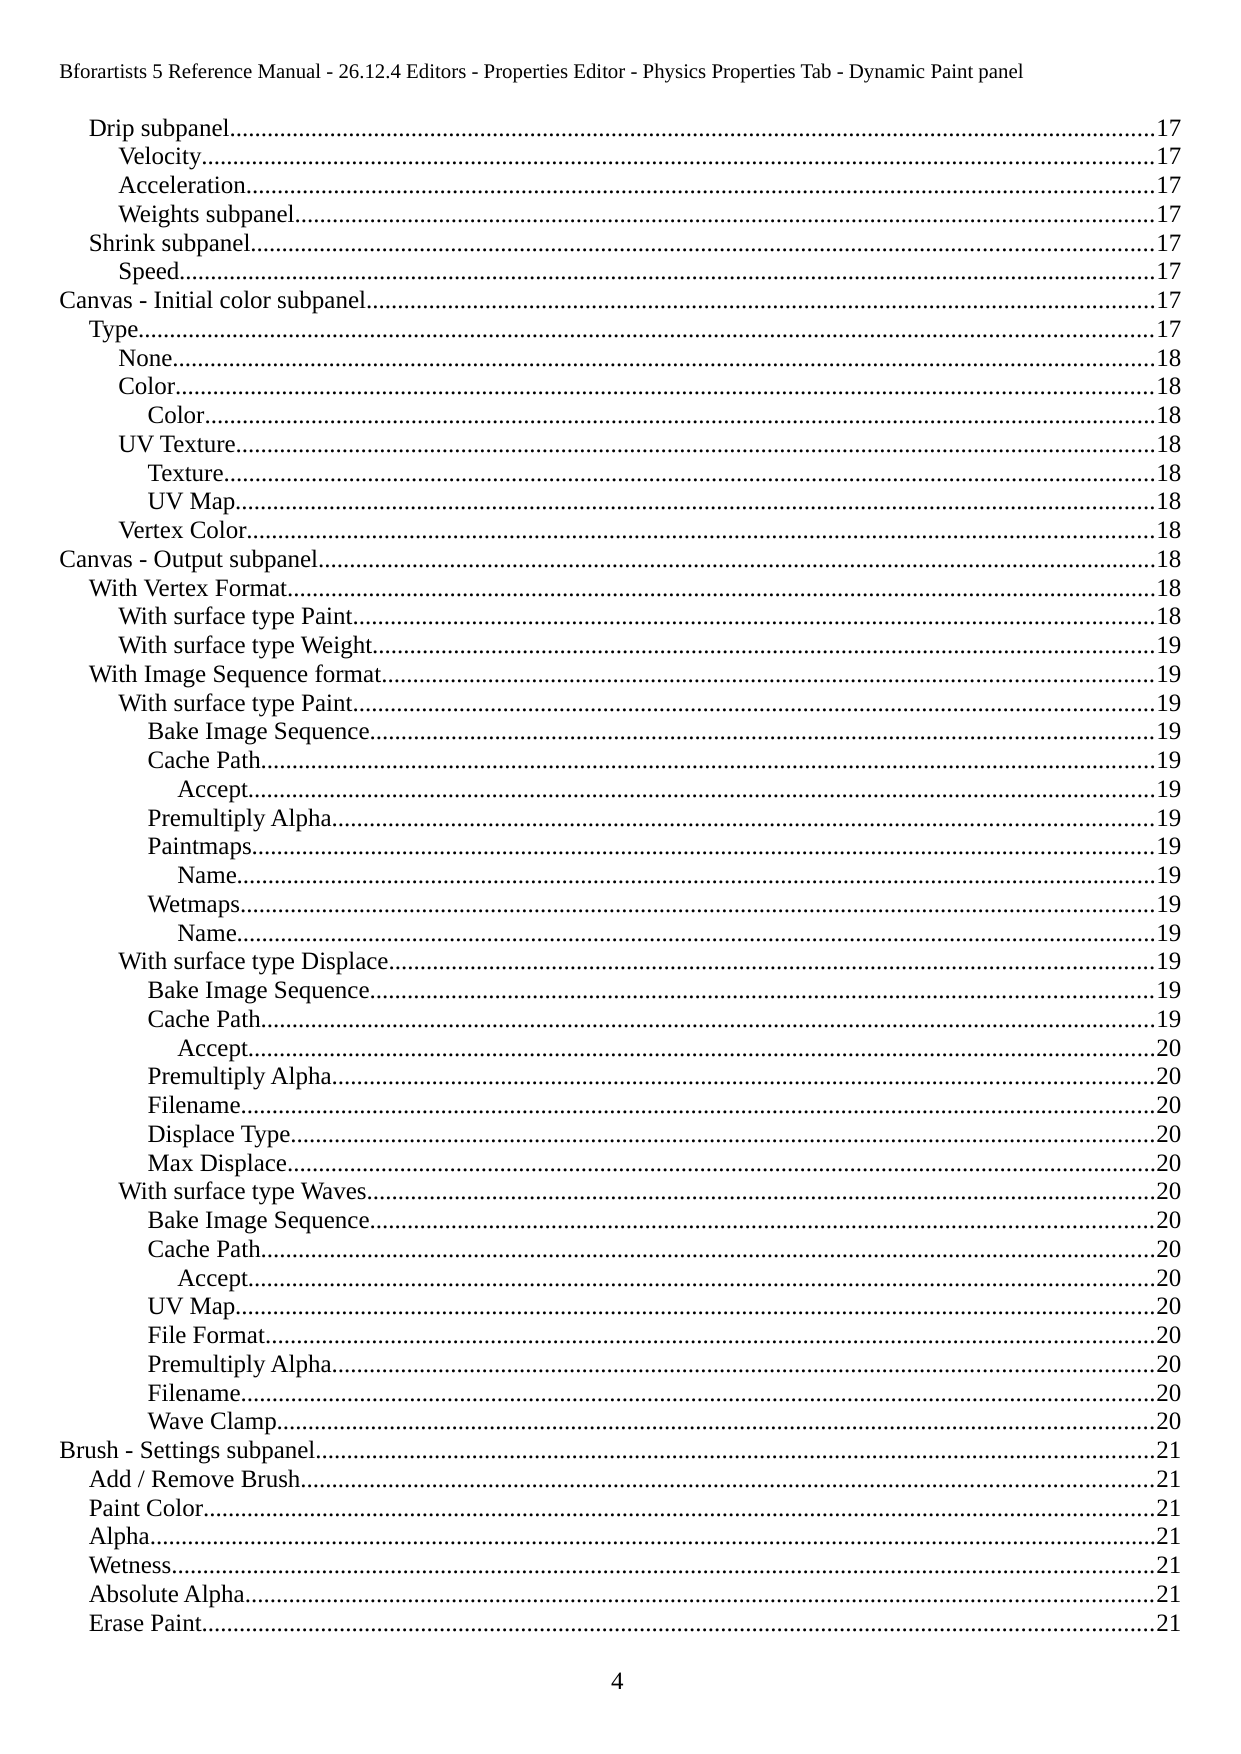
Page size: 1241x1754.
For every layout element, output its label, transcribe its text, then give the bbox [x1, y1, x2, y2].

text Brush - Settings subpanel 21 [59, 1435, 1181, 1464]
text Cache Path 20 [147, 1234, 1181, 1263]
text Absolute Alpha 21 [88, 1579, 1181, 1608]
text Bake Image Sequence 19 [147, 716, 1181, 745]
text None 18 [118, 343, 1181, 371]
text With surface type Paint 18 [118, 601, 1181, 630]
text Cache Path 19 [147, 1004, 1181, 1033]
text Name 19 [177, 860, 1181, 889]
text Wetmaps 19 [147, 889, 1181, 918]
text UV Texture 18 [118, 429, 1181, 458]
text Color 18 [118, 371, 1181, 400]
text Type 17 [88, 314, 1181, 343]
text Bake Image Sequence 19 [147, 975, 1181, 1004]
text Premultiply Alpha 19 [147, 803, 1181, 831]
text Color 18 [147, 400, 1181, 429]
text Wave Clamp 20 [147, 1406, 1181, 1435]
text With surface type Displace 19 [118, 946, 1181, 975]
text UV Map 18 [147, 486, 1181, 515]
text With surface type Waves 20 [118, 1176, 1181, 1205]
text UV Map 20 [147, 1291, 1181, 1320]
text Premultiply Alpha 20 [147, 1349, 1181, 1378]
text File Format 20 [147, 1320, 1181, 1349]
text Cache Path 19 [147, 745, 1181, 774]
text Alpha 21 [88, 1521, 1181, 1550]
text Max Displace 20 [147, 1148, 1181, 1176]
text Filename 20 [147, 1090, 1181, 1119]
text Canvas - Initial color subpanel 17 [59, 285, 1181, 314]
text Acceleration 17 [118, 170, 1181, 199]
text Speed 17 [118, 256, 1181, 285]
text With Vertex Format 18 [88, 573, 1181, 601]
text Filename 20 [147, 1378, 1181, 1406]
text Velocity 17 [118, 141, 1181, 170]
text Displace Type 20 [147, 1119, 1181, 1148]
text Accept 20 [177, 1263, 1181, 1291]
text Paintmaps 19 [147, 831, 1181, 860]
text Canvas - Output subpanel 18 [59, 544, 1181, 573]
text With surface type Paint 19 [118, 688, 1181, 716]
text Texture 18 [147, 458, 1181, 486]
text Accept 20 [177, 1033, 1181, 1061]
text With Image Sequence format 19 [88, 659, 1181, 688]
text Paint Color 21 [88, 1493, 1181, 1521]
text Wetness 21 [88, 1550, 1181, 1579]
text Name 19 [177, 918, 1181, 946]
text With surface type Weight 19 [118, 630, 1181, 659]
text Shrink subpanel 17 [88, 228, 1181, 256]
text Accept 19 [177, 774, 1181, 803]
text Drip subpanel 17 [88, 113, 1181, 141]
text Premultiply Alpha 20 [147, 1061, 1181, 1090]
text Erase Paint 21 [88, 1608, 1181, 1636]
text Add / Remove Brush 21 [88, 1464, 1181, 1493]
text Vertex Color 18 [118, 515, 1181, 544]
text Bake Image Sequence 20 [147, 1205, 1181, 1234]
text Weights subpanel 17 [118, 199, 1181, 228]
